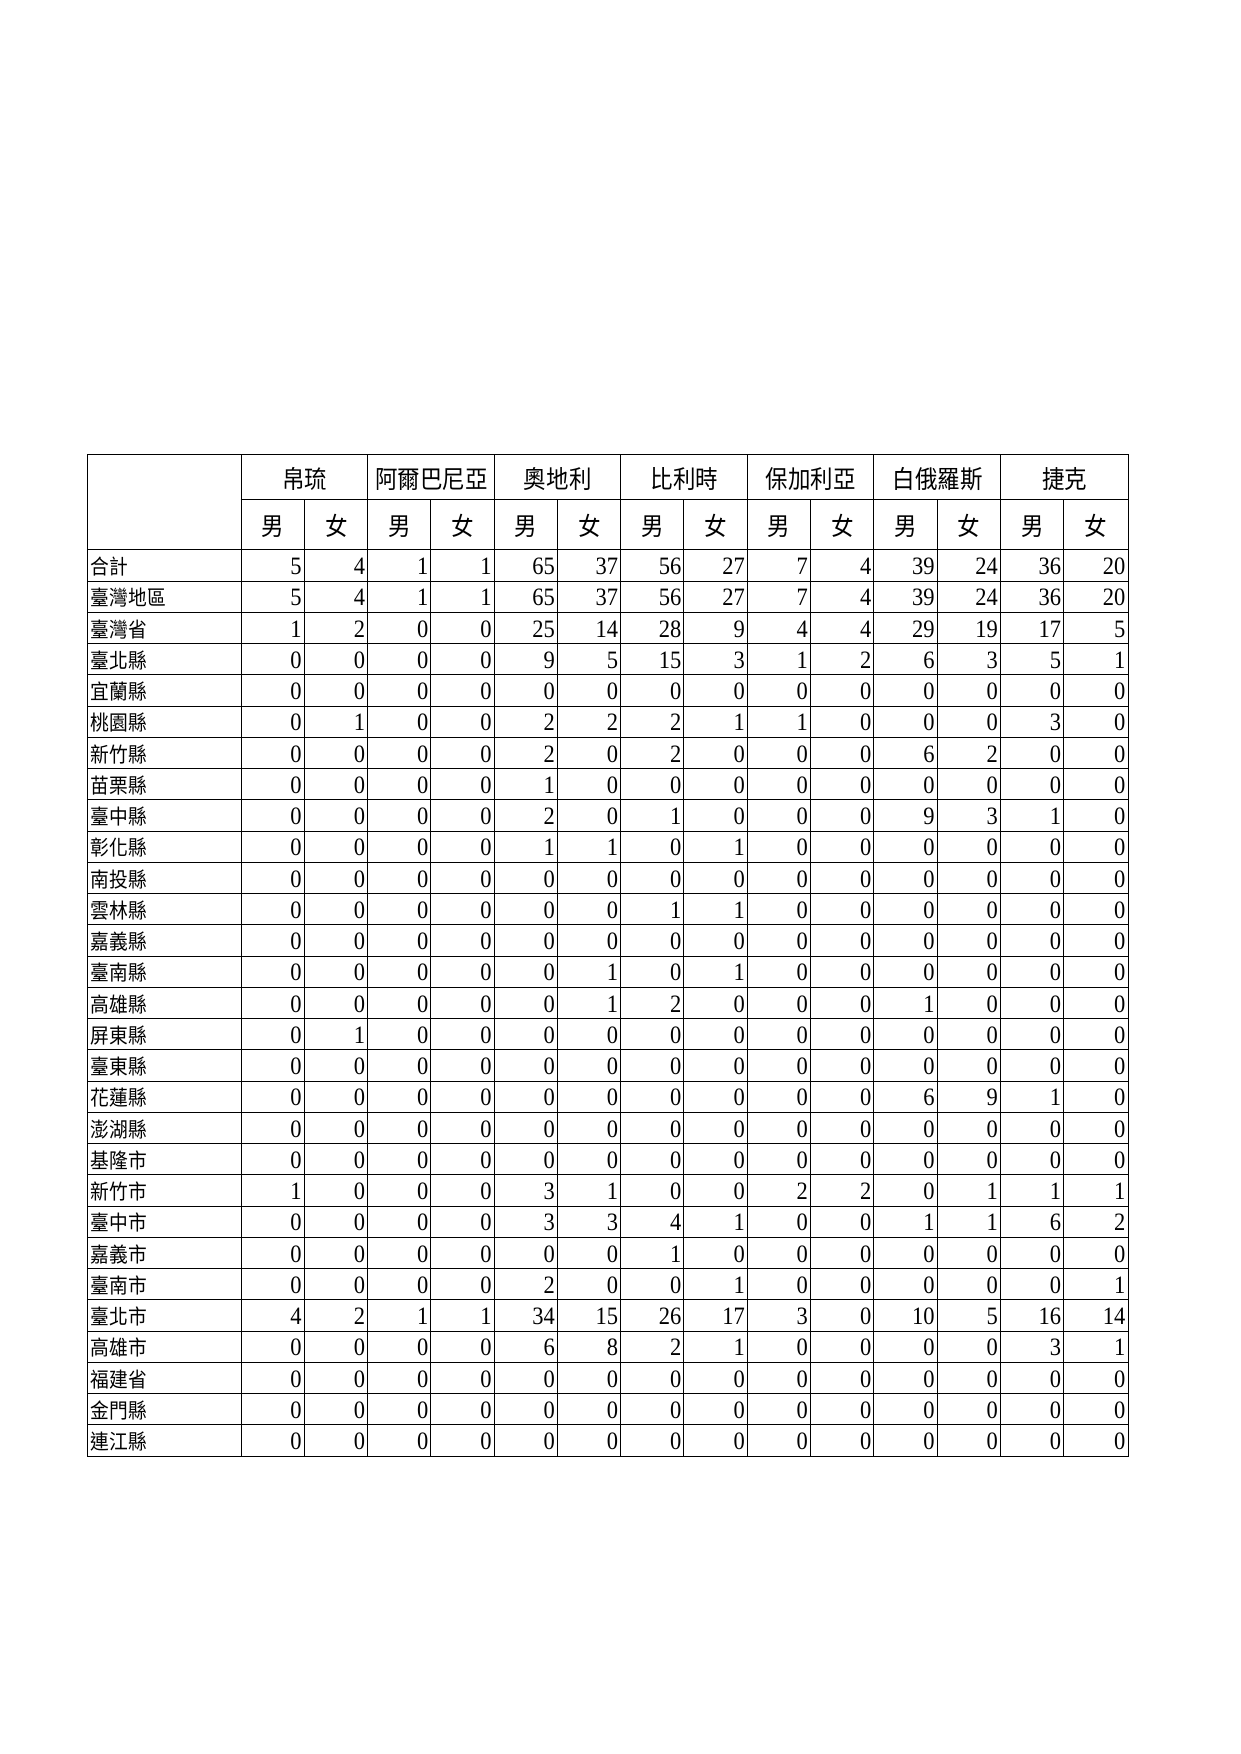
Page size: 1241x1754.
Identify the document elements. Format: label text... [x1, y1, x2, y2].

table_cell 0 [811, 863, 873, 893]
table_cell 0 [874, 1050, 937, 1081]
table_cell 0 [621, 1175, 683, 1206]
table_cell 0 [242, 1113, 304, 1143]
table_cell 36 [1001, 582, 1063, 612]
table_cell 0 [368, 832, 430, 862]
table_cell 15 [621, 644, 683, 674]
table_cell 39 [874, 582, 937, 612]
table_cell 0 [874, 894, 937, 924]
table_cell 0 [1064, 1144, 1128, 1174]
table_cell 0 [495, 1113, 557, 1143]
table_cell 男 [1001, 500, 1063, 549]
table_cell 嘉義縣 [88, 925, 241, 956]
table_cell 1 [748, 707, 810, 737]
table_cell 56 [621, 582, 683, 612]
table_cell 0 [368, 1050, 430, 1081]
table_cell 10 [874, 1300, 937, 1331]
table_cell 0 [368, 988, 430, 1018]
table_cell 0 [874, 1113, 937, 1143]
table_cell 臺中縣 [88, 800, 241, 831]
table_cell 0 [242, 863, 304, 893]
table_cell 0 [242, 1082, 304, 1112]
table_cell 0 [938, 675, 1000, 706]
table_cell 0 [368, 925, 430, 956]
table_header 白俄羅斯 [874, 455, 1000, 499]
table_cell 0 [874, 863, 937, 893]
table_cell 0 [1001, 1238, 1063, 1268]
table_cell 0 [368, 863, 430, 893]
table_cell 0 [558, 1082, 620, 1112]
table_cell 0 [1064, 675, 1128, 706]
table_cell 0 [811, 707, 873, 737]
table_cell 0 [621, 1425, 683, 1456]
table_cell 金門縣 [88, 1394, 241, 1424]
table_cell 0 [558, 1050, 620, 1081]
table_cell 2 [811, 1175, 873, 1206]
table_cell 0 [874, 769, 937, 799]
table_cell 1 [1064, 1175, 1128, 1206]
table_cell 0 [621, 957, 683, 987]
table_cell 0 [431, 1113, 494, 1143]
table_cell 0 [811, 1082, 873, 1112]
table_cell 0 [938, 1394, 1000, 1424]
table_cell 0 [431, 832, 494, 862]
table_cell 9 [938, 1082, 1000, 1112]
table_cell 4 [811, 550, 873, 581]
table_cell 0 [1001, 1269, 1063, 1299]
table_cell 0 [1001, 738, 1063, 768]
table_cell 20 [1064, 550, 1128, 581]
table_cell 0 [431, 1394, 494, 1424]
table_header 捷克 [1001, 455, 1128, 499]
table_cell 0 [621, 1019, 683, 1049]
table_cell 0 [368, 894, 430, 924]
table_cell 0 [621, 1050, 683, 1081]
table_cell 嘉義市 [88, 1238, 241, 1268]
table_cell 19 [938, 613, 1000, 643]
table_cell 0 [1064, 957, 1128, 987]
table_cell 1 [1064, 1332, 1128, 1362]
table_cell 0 [1064, 738, 1128, 768]
table_cell 16 [1001, 1300, 1063, 1331]
table_cell 0 [938, 1425, 1000, 1456]
table_cell 0 [305, 925, 367, 956]
table_cell 2 [558, 707, 620, 737]
table_cell 宜蘭縣 [88, 675, 241, 706]
table_cell 9 [684, 613, 747, 643]
table_cell 0 [242, 738, 304, 768]
table_cell 17 [1001, 613, 1063, 643]
table_cell 基隆市 [88, 1144, 241, 1174]
table_cell 0 [431, 957, 494, 987]
table_cell 0 [811, 925, 873, 956]
table_cell 1 [1001, 1082, 1063, 1112]
table_cell 0 [874, 707, 937, 737]
table_cell 0 [938, 1113, 1000, 1143]
table_cell 0 [938, 1019, 1000, 1049]
table_cell 0 [748, 800, 810, 831]
table_cell 0 [305, 1394, 367, 1424]
table_cell 0 [811, 1144, 873, 1174]
table_cell 0 [1001, 769, 1063, 799]
table_cell 0 [431, 738, 494, 768]
table_cell 0 [1064, 707, 1128, 737]
table_cell 0 [811, 894, 873, 924]
table_cell 0 [684, 1144, 747, 1174]
table_cell 臺南市 [88, 1269, 241, 1299]
table_cell 0 [558, 1269, 620, 1299]
table_cell 0 [938, 863, 1000, 893]
table_cell 1 [1001, 800, 1063, 831]
table_cell 1 [1001, 1175, 1063, 1206]
table_cell 3 [495, 1207, 557, 1237]
table_cell 0 [874, 957, 937, 987]
table_cell 0 [684, 1082, 747, 1112]
table_cell 0 [495, 1238, 557, 1268]
table_cell 0 [684, 1050, 747, 1081]
table_cell 0 [431, 1238, 494, 1268]
table_cell 5 [242, 550, 304, 581]
table_cell 25 [495, 613, 557, 643]
table_cell 24 [938, 582, 1000, 612]
table_cell 0 [748, 1363, 810, 1393]
table_cell 0 [242, 957, 304, 987]
table_cell 0 [748, 1050, 810, 1081]
table_cell 29 [874, 613, 937, 643]
table_cell 0 [874, 1269, 937, 1299]
table_cell 0 [748, 1113, 810, 1143]
table_cell 0 [938, 957, 1000, 987]
table_cell 6 [874, 738, 937, 768]
table_cell 0 [305, 957, 367, 987]
table_cell 0 [748, 1207, 810, 1237]
table_cell 0 [558, 894, 620, 924]
table_cell 0 [748, 738, 810, 768]
table_cell 0 [684, 769, 747, 799]
table_cell 0 [1064, 1113, 1128, 1143]
table_cell 0 [811, 1425, 873, 1456]
table_cell 0 [242, 1144, 304, 1174]
table_cell 0 [242, 800, 304, 831]
table_cell 1 [242, 613, 304, 643]
table_cell 0 [368, 769, 430, 799]
table_cell 0 [748, 1425, 810, 1456]
table_cell 0 [1064, 1425, 1128, 1456]
table_cell 0 [811, 1269, 873, 1299]
table_cell 0 [431, 769, 494, 799]
table_cell 0 [368, 1113, 430, 1143]
table_cell 4 [305, 550, 367, 581]
table_cell 0 [1001, 863, 1063, 893]
table_cell 男 [621, 500, 683, 549]
table_cell 0 [1064, 832, 1128, 862]
table_cell 0 [305, 1425, 367, 1456]
table_cell 5 [1001, 644, 1063, 674]
table_cell 0 [1001, 957, 1063, 987]
table_cell 0 [495, 863, 557, 893]
table_cell 0 [431, 988, 494, 1018]
table_cell 0 [811, 738, 873, 768]
table_cell 0 [242, 1019, 304, 1049]
table_cell 0 [874, 1394, 937, 1424]
table_cell 0 [368, 707, 430, 737]
table_cell 0 [1001, 1425, 1063, 1456]
table_header [88, 455, 241, 549]
table_cell 0 [1064, 988, 1128, 1018]
table_cell 0 [938, 1144, 1000, 1174]
table_cell 0 [684, 1425, 747, 1456]
table_cell 1 [368, 550, 430, 581]
table_cell 0 [1064, 1082, 1128, 1112]
table_cell 0 [558, 1363, 620, 1393]
table_cell 37 [558, 582, 620, 612]
table_cell 0 [305, 1113, 367, 1143]
table_cell 0 [305, 769, 367, 799]
table_cell 0 [1064, 769, 1128, 799]
table_cell 0 [495, 894, 557, 924]
table_cell 0 [368, 1238, 430, 1268]
table_cell 0 [242, 1050, 304, 1081]
table_cell 0 [621, 769, 683, 799]
table_cell 1 [558, 957, 620, 987]
table_cell 女 [684, 500, 747, 549]
table_cell 0 [431, 863, 494, 893]
table_cell 0 [1064, 1363, 1128, 1393]
table_cell 2 [811, 644, 873, 674]
table_cell 0 [242, 1332, 304, 1362]
table_cell 0 [305, 1144, 367, 1174]
table_cell 0 [431, 800, 494, 831]
table_cell 0 [1064, 1238, 1128, 1268]
table_cell 0 [938, 925, 1000, 956]
table_cell 0 [305, 863, 367, 893]
table_cell 4 [748, 613, 810, 643]
table_cell 17 [684, 1300, 747, 1331]
table_cell 0 [368, 1175, 430, 1206]
table_cell 0 [811, 1207, 873, 1237]
table_cell 女 [938, 500, 1000, 549]
table_cell 2 [621, 738, 683, 768]
table_cell 臺灣地區 [88, 582, 241, 612]
table_cell 0 [621, 1113, 683, 1143]
table_cell 0 [305, 1082, 367, 1112]
table_header 保加利亞 [748, 455, 873, 499]
table_cell 4 [305, 582, 367, 612]
table_cell 0 [495, 1363, 557, 1393]
table_cell 花蓮縣 [88, 1082, 241, 1112]
table_cell 0 [938, 894, 1000, 924]
table_cell 27 [684, 582, 747, 612]
table_cell 男 [874, 500, 937, 549]
table_cell 0 [748, 832, 810, 862]
table_cell 0 [874, 1425, 937, 1456]
table_cell 0 [431, 1425, 494, 1456]
table_cell 澎湖縣 [88, 1113, 241, 1143]
table_cell 0 [938, 1332, 1000, 1362]
table_cell 6 [495, 1332, 557, 1362]
table_cell 1 [368, 582, 430, 612]
table_cell 1 [874, 1207, 937, 1237]
table_cell 0 [874, 1019, 937, 1049]
table_cell 連江縣 [88, 1425, 241, 1456]
table_cell 0 [368, 1394, 430, 1424]
table_cell 3 [748, 1300, 810, 1331]
table_cell 7 [748, 582, 810, 612]
table_cell 39 [874, 550, 937, 581]
table_cell 0 [684, 1238, 747, 1268]
table_cell 4 [242, 1300, 304, 1331]
table_cell 0 [938, 769, 1000, 799]
table_cell 臺中市 [88, 1207, 241, 1237]
table_cell 34 [495, 1300, 557, 1331]
table_cell 1 [748, 644, 810, 674]
table_cell 9 [495, 644, 557, 674]
table_cell 0 [748, 925, 810, 956]
table_cell 0 [621, 1363, 683, 1393]
table_cell 0 [431, 644, 494, 674]
table_cell 桃園縣 [88, 707, 241, 737]
table_cell 0 [242, 925, 304, 956]
table_cell 0 [811, 988, 873, 1018]
table_cell 0 [242, 707, 304, 737]
table_cell 0 [368, 1082, 430, 1112]
table_cell 0 [874, 1144, 937, 1174]
table_cell 0 [305, 1175, 367, 1206]
table_cell 女 [431, 500, 494, 549]
table_header 比利時 [621, 455, 747, 499]
table_cell 0 [938, 1363, 1000, 1393]
table_cell 0 [558, 863, 620, 893]
table_cell 0 [305, 1207, 367, 1237]
table_header 帛琉 [242, 455, 367, 499]
table_cell 65 [495, 582, 557, 612]
table_cell 0 [368, 1363, 430, 1393]
table_cell 14 [1064, 1300, 1128, 1331]
table_cell 0 [938, 707, 1000, 737]
table_cell 0 [684, 1019, 747, 1049]
table_cell 男 [748, 500, 810, 549]
table_cell 0 [558, 800, 620, 831]
table_cell 4 [621, 1207, 683, 1237]
table_cell 2 [495, 738, 557, 768]
table_cell 0 [938, 1238, 1000, 1268]
table_cell 0 [368, 1144, 430, 1174]
table_cell 6 [874, 1082, 937, 1112]
table_cell 0 [811, 1238, 873, 1268]
table_cell 0 [684, 1394, 747, 1424]
table_cell 0 [242, 832, 304, 862]
table_cell 0 [621, 863, 683, 893]
table_cell 0 [368, 1019, 430, 1049]
table_cell 0 [748, 957, 810, 987]
table_cell 3 [495, 1175, 557, 1206]
table_cell 苗栗縣 [88, 769, 241, 799]
table_cell 0 [874, 1175, 937, 1206]
table_cell 0 [1064, 1019, 1128, 1049]
table_cell 0 [495, 675, 557, 706]
table_cell 1 [368, 1300, 430, 1331]
table_cell 0 [558, 1425, 620, 1456]
table_cell 0 [495, 1144, 557, 1174]
table_cell 0 [874, 1238, 937, 1268]
table_cell 1 [621, 1238, 683, 1268]
table_cell 0 [558, 925, 620, 956]
table_cell 0 [305, 800, 367, 831]
table_cell 0 [495, 1082, 557, 1112]
table_cell 0 [431, 1363, 494, 1393]
table_cell 0 [1064, 1394, 1128, 1424]
table_cell 37 [558, 550, 620, 581]
table_cell 1 [305, 1019, 367, 1049]
table_cell 臺東縣 [88, 1050, 241, 1081]
table_cell 2 [495, 800, 557, 831]
table_cell 1 [1064, 1269, 1128, 1299]
table_cell 0 [811, 957, 873, 987]
table_cell 0 [558, 1394, 620, 1424]
table_cell 0 [558, 1144, 620, 1174]
table_cell 3 [1001, 707, 1063, 737]
table_cell 0 [368, 644, 430, 674]
table_cell 1 [621, 800, 683, 831]
table_cell 6 [874, 644, 937, 674]
table_cell 1 [558, 832, 620, 862]
table_cell 1 [874, 988, 937, 1018]
table_cell 0 [811, 1050, 873, 1081]
table_cell 0 [1001, 1144, 1063, 1174]
table_cell 0 [748, 988, 810, 1018]
table_cell 0 [811, 1019, 873, 1049]
table_cell 4 [811, 582, 873, 612]
table_cell 0 [305, 988, 367, 1018]
table_cell 男 [368, 500, 430, 549]
table_cell 0 [1001, 1050, 1063, 1081]
table_cell 0 [558, 738, 620, 768]
table_cell 0 [368, 675, 430, 706]
table_cell 1 [621, 894, 683, 924]
table_cell 1 [938, 1207, 1000, 1237]
table_cell 0 [811, 1332, 873, 1362]
table_cell 0 [431, 1269, 494, 1299]
table_cell 2 [495, 707, 557, 737]
table_cell 1 [1064, 644, 1128, 674]
table_cell 0 [305, 675, 367, 706]
table_cell 20 [1064, 582, 1128, 612]
table_cell 0 [748, 1394, 810, 1424]
table_cell 0 [811, 1300, 873, 1331]
table_cell 0 [684, 738, 747, 768]
table_cell 0 [1001, 1394, 1063, 1424]
table_cell 1 [431, 550, 494, 581]
table_cell 0 [684, 925, 747, 956]
table_cell 0 [495, 1425, 557, 1456]
table_cell 0 [558, 769, 620, 799]
table_cell 7 [748, 550, 810, 581]
table_cell 5 [1064, 613, 1128, 643]
table_cell 0 [431, 925, 494, 956]
table_cell 2 [305, 1300, 367, 1331]
table_cell 0 [1001, 1113, 1063, 1143]
table_cell 0 [495, 925, 557, 956]
table_cell 0 [938, 1269, 1000, 1299]
table_cell 0 [431, 1207, 494, 1237]
table_cell 臺北縣 [88, 644, 241, 674]
table_cell 0 [874, 832, 937, 862]
table_cell 9 [874, 800, 937, 831]
table_cell 0 [621, 1082, 683, 1112]
table_cell 0 [684, 800, 747, 831]
table_cell 0 [368, 613, 430, 643]
table_cell 0 [431, 1019, 494, 1049]
table_cell 4 [811, 613, 873, 643]
table_cell 0 [242, 988, 304, 1018]
table_cell 0 [938, 988, 1000, 1018]
table_cell 2 [621, 988, 683, 1018]
table_cell 0 [305, 1050, 367, 1081]
table_cell 6 [1001, 1207, 1063, 1237]
table_cell 0 [748, 1238, 810, 1268]
table_cell 26 [621, 1300, 683, 1331]
table_cell 1 [305, 707, 367, 737]
table_cell 高雄市 [88, 1332, 241, 1362]
table_cell 0 [431, 1050, 494, 1081]
table_cell 0 [811, 1113, 873, 1143]
table_cell 5 [242, 582, 304, 612]
table_cell 0 [431, 1082, 494, 1112]
table_cell 0 [242, 1363, 304, 1393]
table_cell 0 [242, 769, 304, 799]
table_cell 27 [684, 550, 747, 581]
table_cell 56 [621, 550, 683, 581]
table_cell 0 [748, 1144, 810, 1174]
table_cell 0 [811, 1363, 873, 1393]
table_cell 0 [748, 675, 810, 706]
table_cell 0 [242, 1269, 304, 1299]
table_cell 0 [684, 1363, 747, 1393]
table_cell 0 [368, 957, 430, 987]
table_cell 1 [684, 1332, 747, 1362]
table_cell 0 [1001, 675, 1063, 706]
table_cell 男 [495, 500, 557, 549]
table_cell 0 [431, 1332, 494, 1362]
table_cell 0 [242, 894, 304, 924]
table_cell 0 [621, 925, 683, 956]
table_cell 28 [621, 613, 683, 643]
table_cell 0 [305, 1363, 367, 1393]
table_cell 0 [811, 800, 873, 831]
table_cell 合計 [88, 550, 241, 581]
table_cell 男 [242, 500, 304, 549]
table_cell 3 [684, 644, 747, 674]
table_cell 0 [748, 1332, 810, 1362]
table_cell 0 [368, 1207, 430, 1237]
table_cell 1 [495, 832, 557, 862]
table_cell 福建省 [88, 1363, 241, 1393]
table_cell 0 [874, 1363, 937, 1393]
table_cell 2 [748, 1175, 810, 1206]
table_cell 2 [621, 707, 683, 737]
table_cell 36 [1001, 550, 1063, 581]
table_cell 14 [558, 613, 620, 643]
table_cell 1 [558, 988, 620, 1018]
table_cell 1 [431, 1300, 494, 1331]
table_cell 3 [938, 800, 1000, 831]
table_cell 0 [431, 613, 494, 643]
table_cell 0 [305, 832, 367, 862]
table_cell 2 [1064, 1207, 1128, 1237]
table_cell 0 [621, 832, 683, 862]
table_cell 1 [495, 769, 557, 799]
table_cell 臺南縣 [88, 957, 241, 987]
table_cell 2 [305, 613, 367, 643]
table_cell 0 [242, 1207, 304, 1237]
table_cell 3 [558, 1207, 620, 1237]
table_cell 女 [811, 500, 873, 549]
table_cell 0 [811, 675, 873, 706]
table_cell 5 [558, 644, 620, 674]
table_cell 3 [938, 644, 1000, 674]
table_cell 0 [874, 675, 937, 706]
table_cell 0 [621, 1394, 683, 1424]
table_cell 0 [1001, 925, 1063, 956]
table_cell 0 [558, 675, 620, 706]
table_cell 3 [1001, 1332, 1063, 1362]
table_cell 新竹市 [88, 1175, 241, 1206]
table_cell 0 [495, 1394, 557, 1424]
table_cell 0 [305, 1269, 367, 1299]
table_cell 0 [1064, 1050, 1128, 1081]
table_cell 0 [431, 1144, 494, 1174]
table_cell 0 [1001, 894, 1063, 924]
table_cell 0 [748, 863, 810, 893]
table_cell 0 [495, 1050, 557, 1081]
table_cell 0 [431, 707, 494, 737]
table_cell 0 [684, 675, 747, 706]
table_cell 0 [305, 738, 367, 768]
table_cell 0 [1064, 925, 1128, 956]
table_cell 0 [242, 1425, 304, 1456]
table_cell 女 [558, 500, 620, 549]
table_cell 8 [558, 1332, 620, 1362]
table_cell 2 [938, 738, 1000, 768]
table_cell 0 [748, 769, 810, 799]
table_cell 0 [305, 644, 367, 674]
table_cell 1 [684, 1269, 747, 1299]
table_cell 彰化縣 [88, 832, 241, 862]
table_cell 0 [748, 1082, 810, 1112]
table_cell 2 [495, 1269, 557, 1299]
table_cell 0 [748, 1269, 810, 1299]
table_cell 0 [495, 988, 557, 1018]
table_cell 女 [305, 500, 367, 549]
table_cell 65 [495, 550, 557, 581]
table_cell 0 [684, 1175, 747, 1206]
table_cell 0 [684, 863, 747, 893]
table_cell 2 [621, 1332, 683, 1362]
table_cell 0 [431, 894, 494, 924]
table_cell 0 [242, 1394, 304, 1424]
table_cell 0 [684, 1113, 747, 1143]
table_cell 雲林縣 [88, 894, 241, 924]
table_cell 臺灣省 [88, 613, 241, 643]
table_cell 0 [242, 1238, 304, 1268]
table_cell 0 [748, 1019, 810, 1049]
table_cell 0 [368, 800, 430, 831]
table_cell 1 [684, 1207, 747, 1237]
table_cell 0 [305, 1238, 367, 1268]
table_cell 0 [1001, 988, 1063, 1018]
table_cell 0 [495, 1019, 557, 1049]
table_cell 0 [811, 1394, 873, 1424]
table_cell 1 [558, 1175, 620, 1206]
table_cell 0 [558, 1113, 620, 1143]
table_header 阿爾巴尼亞 [368, 455, 494, 499]
table_cell 1 [684, 832, 747, 862]
table_cell 屏東縣 [88, 1019, 241, 1049]
table_cell 0 [368, 1269, 430, 1299]
table_cell 0 [748, 894, 810, 924]
table_cell 1 [431, 582, 494, 612]
table_cell 0 [242, 675, 304, 706]
table_cell 0 [558, 1019, 620, 1049]
table_cell 0 [558, 1238, 620, 1268]
table_cell 0 [1001, 1363, 1063, 1393]
table_cell 0 [811, 832, 873, 862]
table_cell 1 [242, 1175, 304, 1206]
table_cell 高雄縣 [88, 988, 241, 1018]
table_cell 0 [1064, 863, 1128, 893]
table_cell 0 [1001, 832, 1063, 862]
table_cell 女 [1064, 500, 1128, 549]
table_cell 15 [558, 1300, 620, 1331]
table_cell 南投縣 [88, 863, 241, 893]
table_cell 0 [431, 675, 494, 706]
table_cell 0 [874, 925, 937, 956]
table_cell 0 [1001, 1019, 1063, 1049]
table_cell 0 [305, 894, 367, 924]
table_cell 0 [368, 1332, 430, 1362]
table_header 奧地利 [495, 455, 620, 499]
table_cell 0 [938, 832, 1000, 862]
table_cell 0 [811, 769, 873, 799]
table_cell 0 [621, 1144, 683, 1174]
table_cell 24 [938, 550, 1000, 581]
table_cell 0 [1064, 894, 1128, 924]
table_cell 5 [938, 1300, 1000, 1331]
table_cell 1 [684, 957, 747, 987]
table_cell 1 [684, 707, 747, 737]
table_cell 0 [621, 675, 683, 706]
table_cell 臺北市 [88, 1300, 241, 1331]
table_cell 0 [621, 1269, 683, 1299]
table_cell 新竹縣 [88, 738, 241, 768]
table_cell 0 [1064, 800, 1128, 831]
table_cell 0 [368, 738, 430, 768]
table_cell 0 [874, 1332, 937, 1362]
table_cell 0 [938, 1050, 1000, 1081]
table_cell 0 [495, 957, 557, 987]
table_cell 0 [431, 1175, 494, 1206]
table_cell 0 [305, 1332, 367, 1362]
table_cell 0 [242, 644, 304, 674]
table_cell 0 [684, 988, 747, 1018]
table_cell 0 [368, 1425, 430, 1456]
table_cell 1 [684, 894, 747, 924]
table_cell 1 [938, 1175, 1000, 1206]
